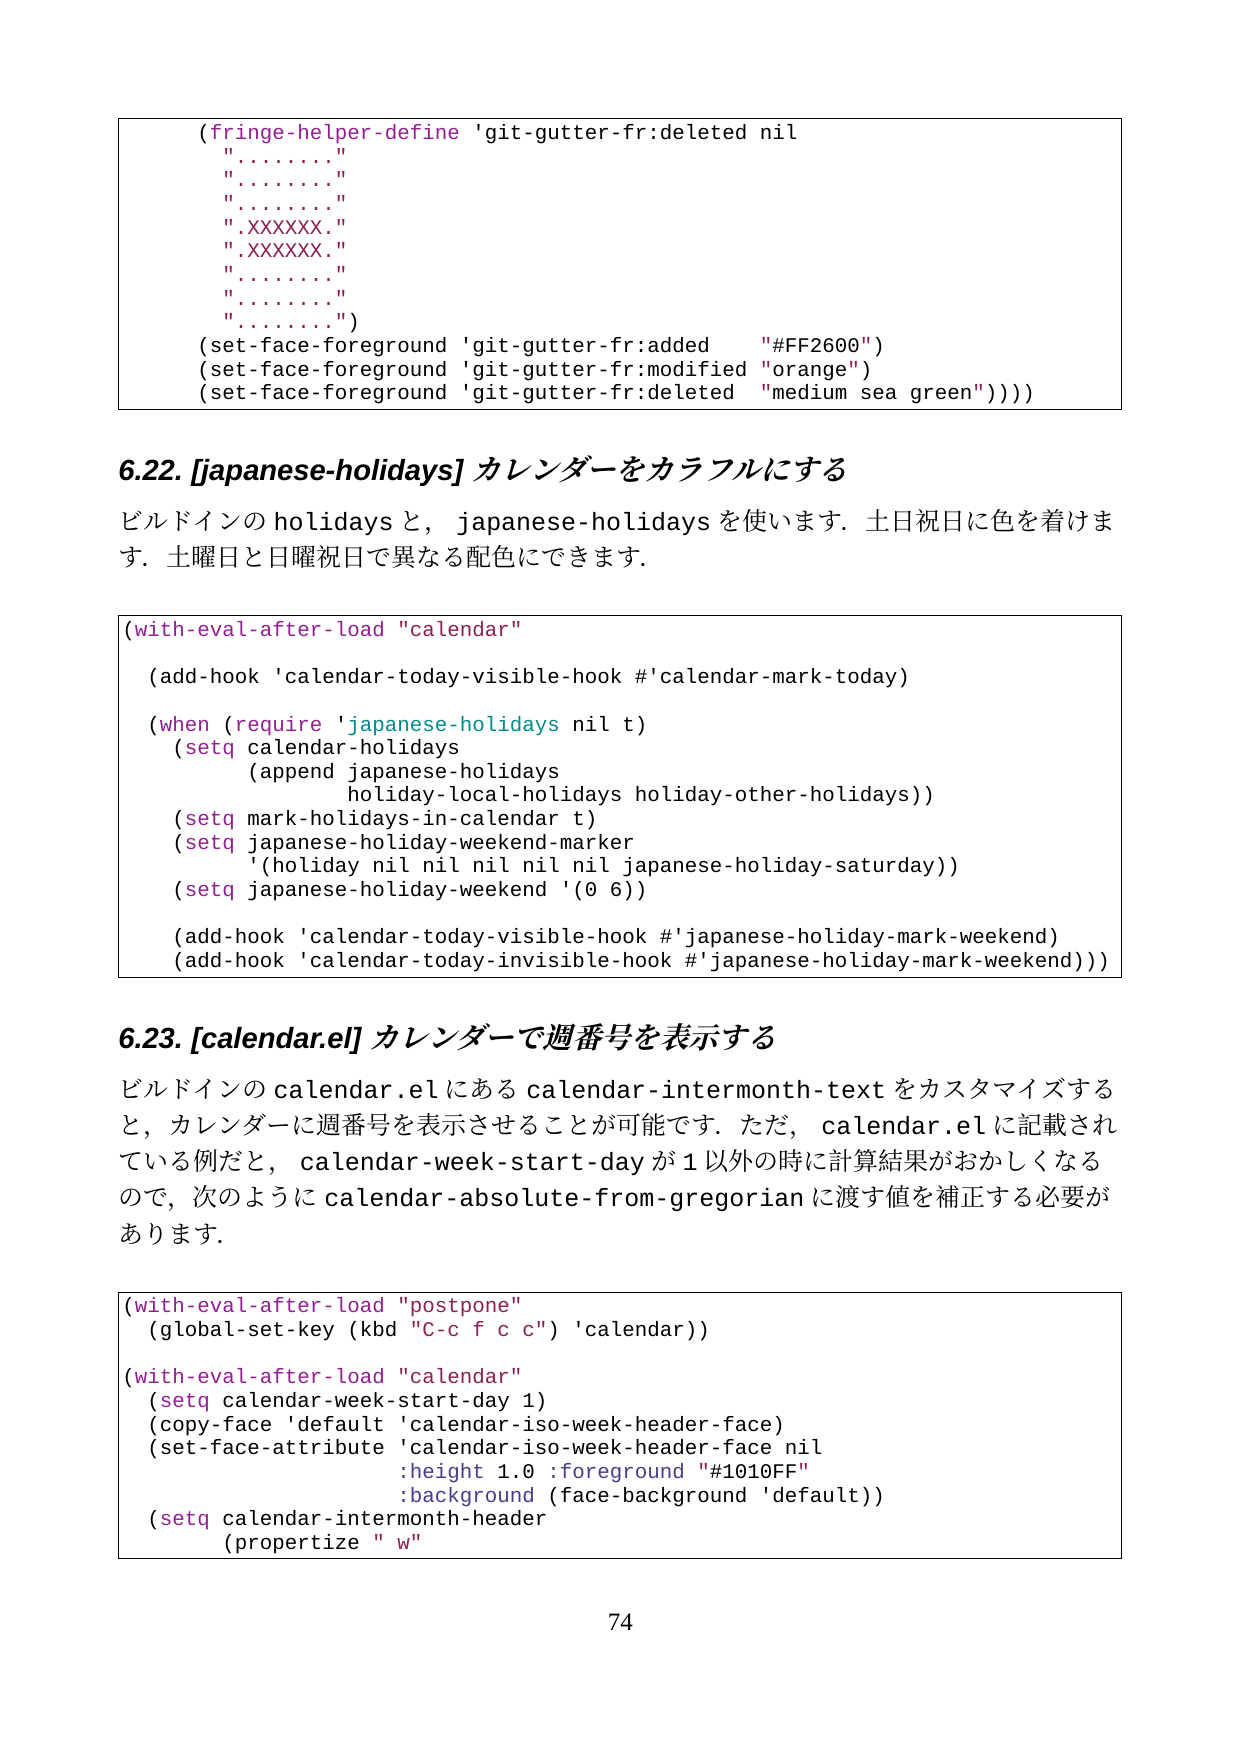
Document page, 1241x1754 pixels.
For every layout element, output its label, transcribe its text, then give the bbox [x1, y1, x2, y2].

text (setq mark-holidays-in-calendar t) [119, 804, 1121, 828]
text :background (face-background 'default)) [119, 1481, 1121, 1504]
text "........" [119, 189, 1121, 213]
text (global-set-key (kbd "C-c f c c") 'calendar)) [119, 1315, 1121, 1339]
text (propertize " w" [119, 1528, 1121, 1558]
text (set-face-attribute 'calendar-iso-week-header-face nil [119, 1433, 1121, 1457]
text "........") [119, 307, 1121, 331]
subtitle [japanese-holidays] カレンダーをカラフルにする [118, 447, 1122, 489]
text "........" [119, 165, 1121, 189]
text (add-hook 'calendar-today-visible-hook #'calendar-mark-today) [119, 662, 1121, 686]
text (fringe-helper-define 'git-gutter-fr:deleted nil [119, 119, 1121, 142]
text (setq calendar-week-start-day 1) [119, 1386, 1121, 1410]
text (add-hook 'calendar-today-visible-hook #'japanese-holiday-mark-weekend) [119, 922, 1121, 946]
text (setq calendar-holidays [119, 733, 1121, 757]
text (when (require 'japanese-holidays nil t) [119, 709, 1121, 733]
text "........" [119, 260, 1121, 284]
text (add-hook 'calendar-today-invisible-hook #'japanese-holiday-mark-weekend))) [119, 946, 1121, 977]
text holiday-local-holidays holiday-other-holidays)) [119, 781, 1121, 804]
text (with-eval-after-load "postpone" [119, 1293, 1121, 1315]
text (set-face-foreground 'git-gutter-fr:deleted "medium sea green")))) [119, 378, 1121, 409]
text :height 1.0 :foreground "#1010FF" [119, 1457, 1121, 1481]
text (with-eval-after-load "calendar" [119, 616, 1121, 639]
text ビルドインの calendar.el にある calendar-intermonth-text をカスタマイズすると，カレンダーに週番号を表示させることが可能です．ただ， calendar.el に記載されている例だと， calendar-week-start-day が 1 以外の時に計算結果がおかしくなるので，次のように calendar-absolute-from-gregorian に渡す値を補正する必要があります． [118, 1069, 1122, 1279]
text "........" [119, 142, 1121, 165]
text "........" [119, 284, 1121, 307]
text (setq japanese-holiday-weekend '(0 6)) [119, 875, 1121, 899]
text (append japanese-holidays [119, 757, 1121, 781]
text (setq japanese-holiday-weekend-marker [119, 828, 1121, 851]
text '(holiday nil nil nil nil nil japanese-holiday-saturday)) [119, 851, 1121, 875]
text (with-eval-after-load "calendar" [119, 1362, 1121, 1386]
subtitle [calendar.el] カレンダーで週番号を表示する [118, 1015, 1122, 1057]
text ".XXXXXX." [119, 213, 1121, 236]
text (set-face-foreground 'git-gutter-fr:added "#FF2600") [119, 331, 1121, 354]
text (set-face-foreground 'git-gutter-fr:modified "orange") [119, 354, 1121, 378]
text (setq calendar-intermonth-header [119, 1504, 1121, 1528]
text ビルドインの holidays と， japanese-holidays を使います．土日祝日に色を着けます．土曜日と日曜祝日で異なる配色にできます． [118, 502, 1122, 602]
text ".XXXXXX." [119, 236, 1121, 260]
text (copy-face 'default 'calendar-iso-week-header-face) [119, 1410, 1121, 1433]
